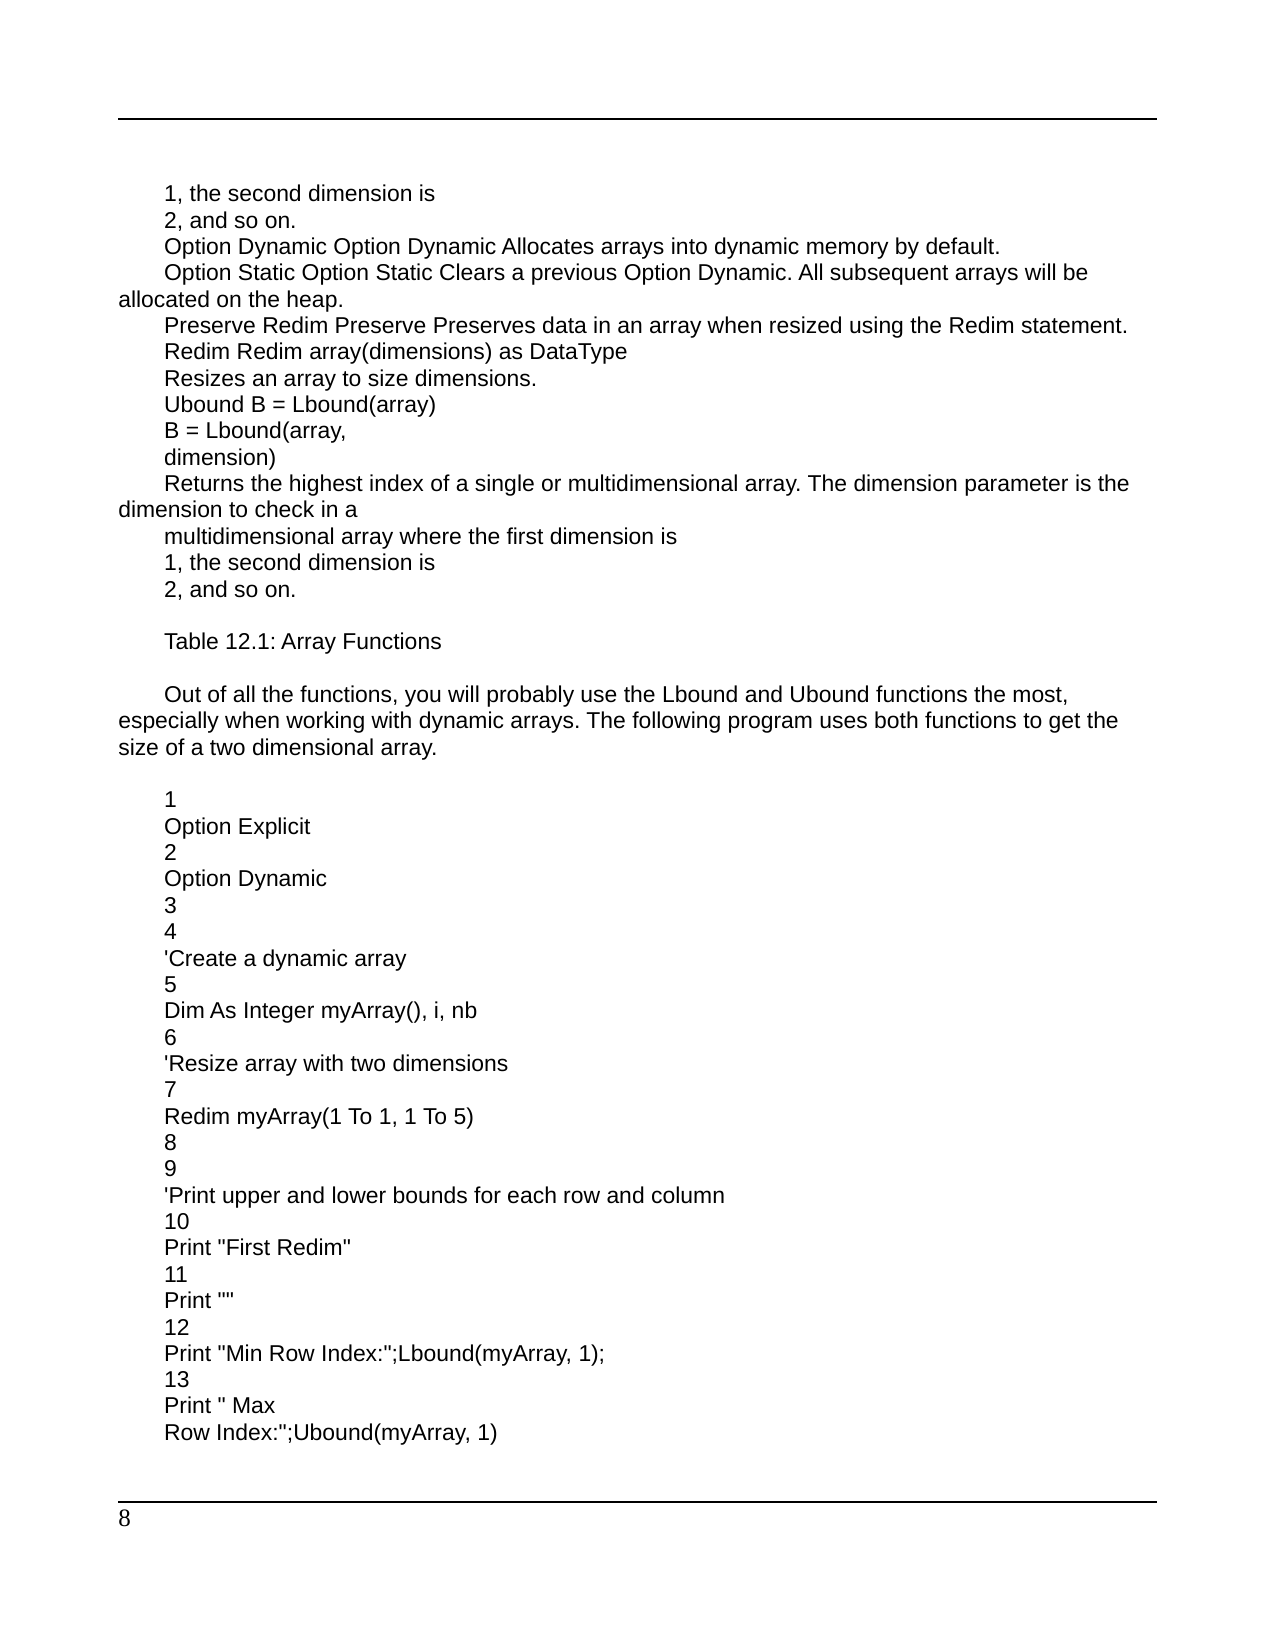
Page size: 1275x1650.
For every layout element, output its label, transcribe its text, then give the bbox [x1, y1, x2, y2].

text 'Resize array with two dimensions [118, 1050, 1157, 1076]
text 'Print upper and lower bounds for each row and column [118, 1182, 1157, 1208]
text Redim Redim array(dimensions) as DataType [118, 338, 1157, 365]
text 2, and so on. [118, 207, 1157, 233]
text Table 12.1: Array Functions [118, 628, 1157, 654]
text Redim myArray(1 To 1, 1 To 5) [118, 1103, 1157, 1129]
text 1 [118, 786, 1157, 813]
text 13 [118, 1366, 1157, 1392]
text 12 [118, 1313, 1157, 1340]
text Print " Max [118, 1392, 1157, 1419]
text Print "" [118, 1287, 1157, 1313]
text dimension) [118, 444, 1157, 470]
text 11 [118, 1261, 1157, 1287]
text 2 [118, 839, 1157, 865]
text 8 [118, 1129, 1157, 1155]
text 1, the second dimension is [118, 180, 1157, 207]
text Option Static Option Static Clears a previous Option Dynamic. All subsequent arrays will be allocated on the heap. [118, 259, 1157, 312]
text 3 [118, 892, 1157, 918]
text 5 [118, 971, 1157, 997]
text Returns the highest index of a single or multidimensional array. The dimension parameter is the dimension to check in a [118, 470, 1157, 523]
text Ubound B = Lbound(array) [118, 391, 1157, 417]
text Option Dynamic Option Dynamic Allocates arrays into dynamic memory by default. [118, 233, 1157, 259]
text Print "First Redim" [118, 1234, 1157, 1261]
text Print "Min Row Index:";Lbound(myArray, 1); [118, 1340, 1157, 1366]
text 1, the second dimension is [118, 549, 1157, 576]
text Dim As Integer myArray(), i, nb [118, 997, 1157, 1023]
text 9 [118, 1155, 1157, 1182]
text multidimensional array where the first dimension is [118, 523, 1157, 549]
text 4 [118, 918, 1157, 944]
text Resizes an array to size dimensions. [118, 365, 1157, 391]
text 10 [118, 1208, 1157, 1234]
text Out of all the functions, you will probably use the Lbound and Ubound functions the most, especially when working with dynamic arrays. The following program uses both functions to get the size of a two dimensional array. [118, 681, 1157, 760]
text 2, and so on. [118, 576, 1157, 602]
text B = Lbound(array, [118, 417, 1157, 444]
text Option Dynamic [118, 865, 1157, 892]
text 'Create a dynamic array [118, 944, 1157, 971]
text 7 [118, 1076, 1157, 1103]
text 6 [118, 1023, 1157, 1050]
text Row Index:";Ubound(myArray, 1) [118, 1419, 1157, 1445]
text Option Explicit [118, 813, 1157, 839]
text Preserve Redim Preserve Preserves data in an array when resized using the Redim statement. [118, 312, 1157, 338]
